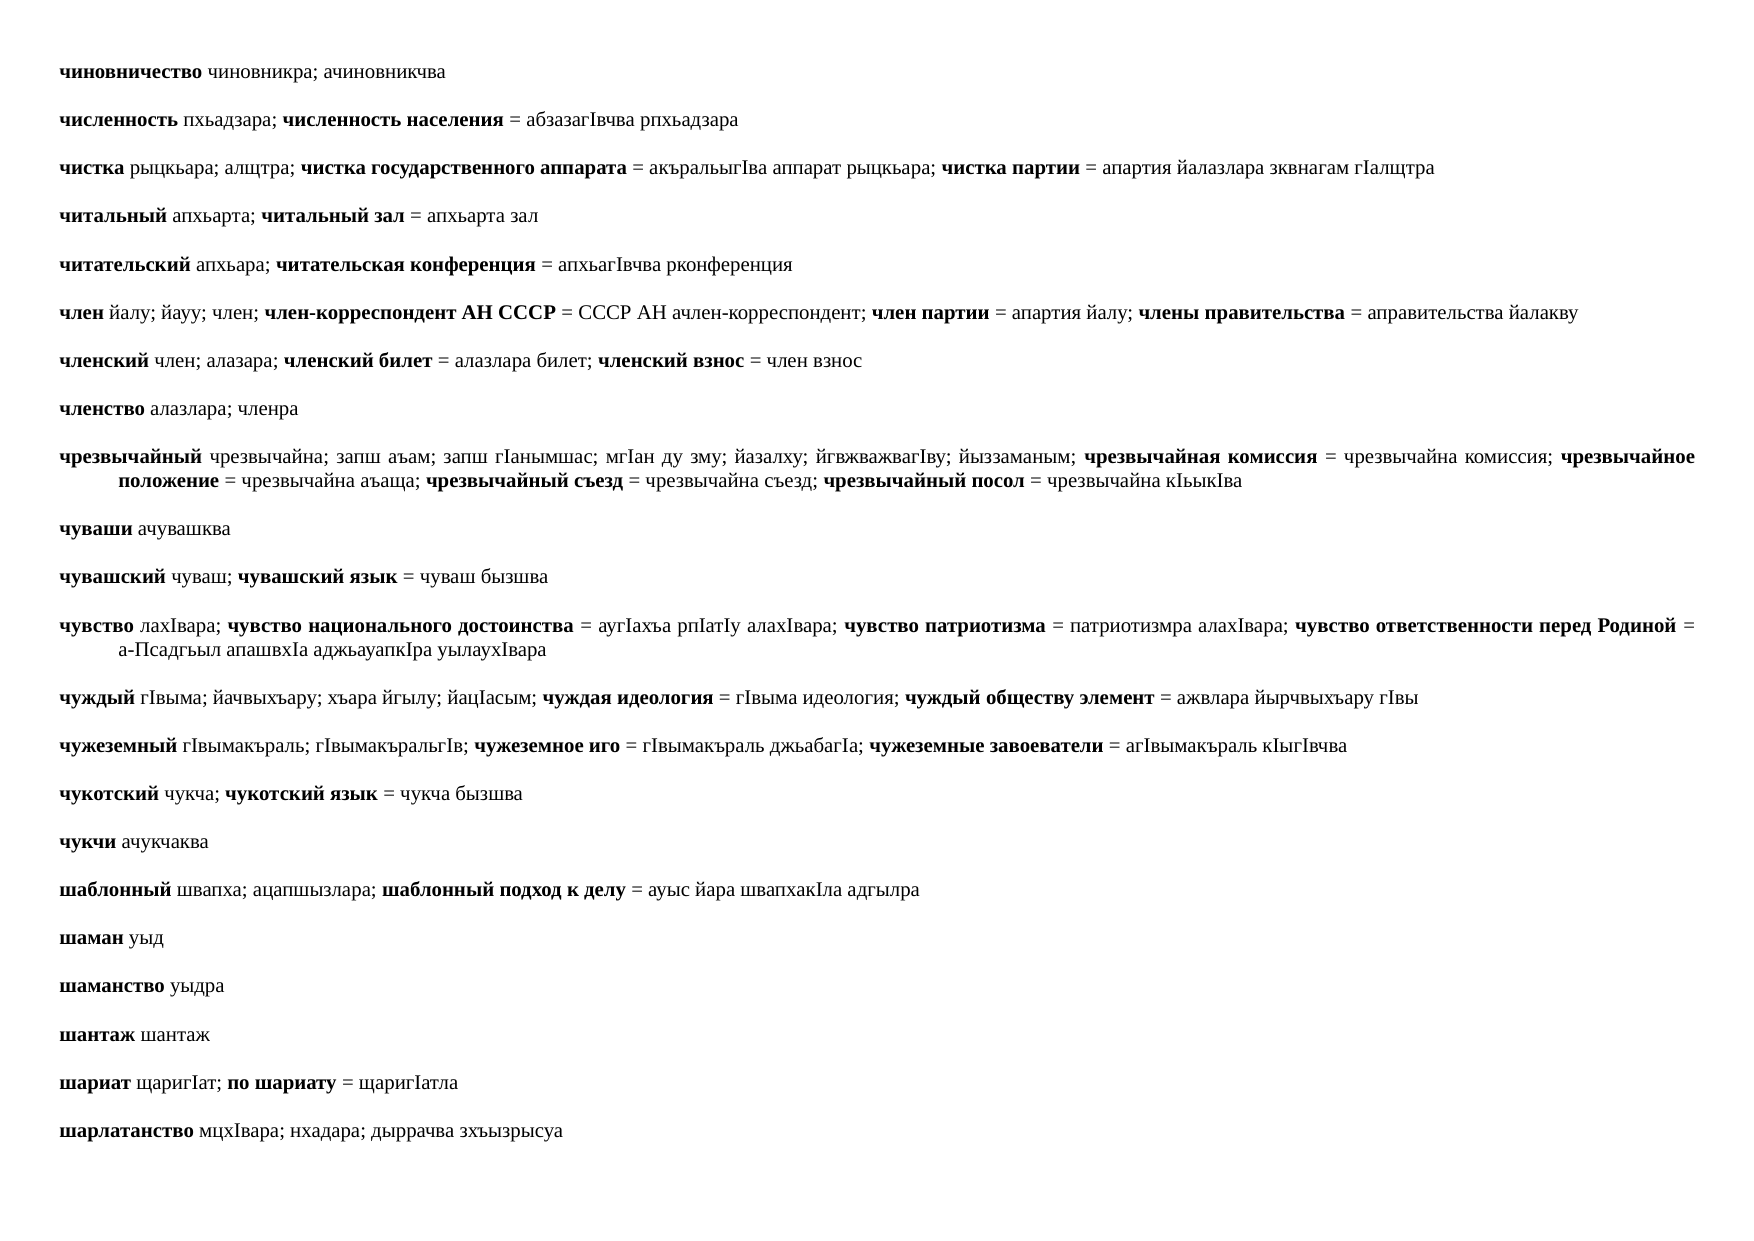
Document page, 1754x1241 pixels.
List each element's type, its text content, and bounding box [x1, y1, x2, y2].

text членский член; алазара; членский билет = алазлара билет; членский взнос = член взнос [59, 348, 1695, 372]
text чужеземный гIвымакъраль; гIвымакъральгIв; чужеземное иго = гIвымакъраль джьабагIа; чужеземные завоеватели = агIвымакъраль кIыгIвчва [59, 733, 1695, 757]
text шаман уыд [59, 925, 1695, 949]
text чистка рыцкьара; алщтра; чистка государственного аппарата = акъральыгIва аппарат рыцкьара; чистка партии = апартия йалазлара зквнагам гIалщтра [59, 155, 1695, 179]
text шариат щаригIат; по шариату = щаригIатла [59, 1070, 1695, 1094]
text читательский апхьара; читательская конференция = апхьагIвчва рконференция [59, 252, 1695, 276]
text шарлатанство мцхIвара; нхадара; дыррачва зхъызрысуа [59, 1118, 1695, 1142]
text чрезвычайный чрезвычайна; запш аъам; запш гIанымшас; мгIан ду зму; йазалху; йгвжважвагIву; йыззаманым; чрезвычайная комиссия = чрезвычайна комиссия; чрезвычайное положение = чрезвычайна аъаща; чрезвычайный съезд = чрезвычайна съезд; чрезвычайный посол = чрезвычайна кIьыкIва [59, 444, 1695, 492]
text членство алазлара; членра [59, 396, 1695, 420]
text чувство лахIвара; чувство национального достоинства = аугIахъа рпIатIу алахIвара; чувство патриотизма = патриотизмра алахIвара; чувство ответственности перед Родиной = а-Псадгьыл апашвхIа аджьауапкIра уылаухIвара [59, 612, 1695, 661]
text шаблонный швапха; ацапшызлара; шаблонный подход к делу = ауыс йара швапхакIла адгылра [59, 877, 1695, 901]
text чиновничество чиновникра; ачиновникчва [59, 59, 1695, 83]
text чукотский чукча; чукотский язык = чукча бызшва [59, 781, 1695, 805]
text член йалу; йауу; член; член-корреспондент АН СССР = СССР АН ачлен-корреспондент; член партии = апартия йалу; члены правительства = аправительства йалакву [59, 300, 1695, 324]
text шантаж шантаж [59, 1022, 1695, 1046]
text чуждый гIвыма; йачвыхъару; хъара йгылу; йацIасым; чуждая идеология = гIвыма идеология; чуждый обществу элемент = ажвлара йырчвыхъару гIвы [59, 685, 1695, 709]
text чувашский чуваш; чувашский язык = чуваш бызшва [59, 564, 1695, 588]
text читальный апхьарта; читальный зал = апхьарта зал [59, 203, 1695, 227]
text численность пхьадзара; численность населения = абзазагIвчва рпхьадзара [59, 107, 1695, 131]
text чукчи ачукчаква [59, 829, 1695, 853]
text чуваши ачувашква [59, 516, 1695, 540]
text шаманство уыдра [59, 973, 1695, 997]
